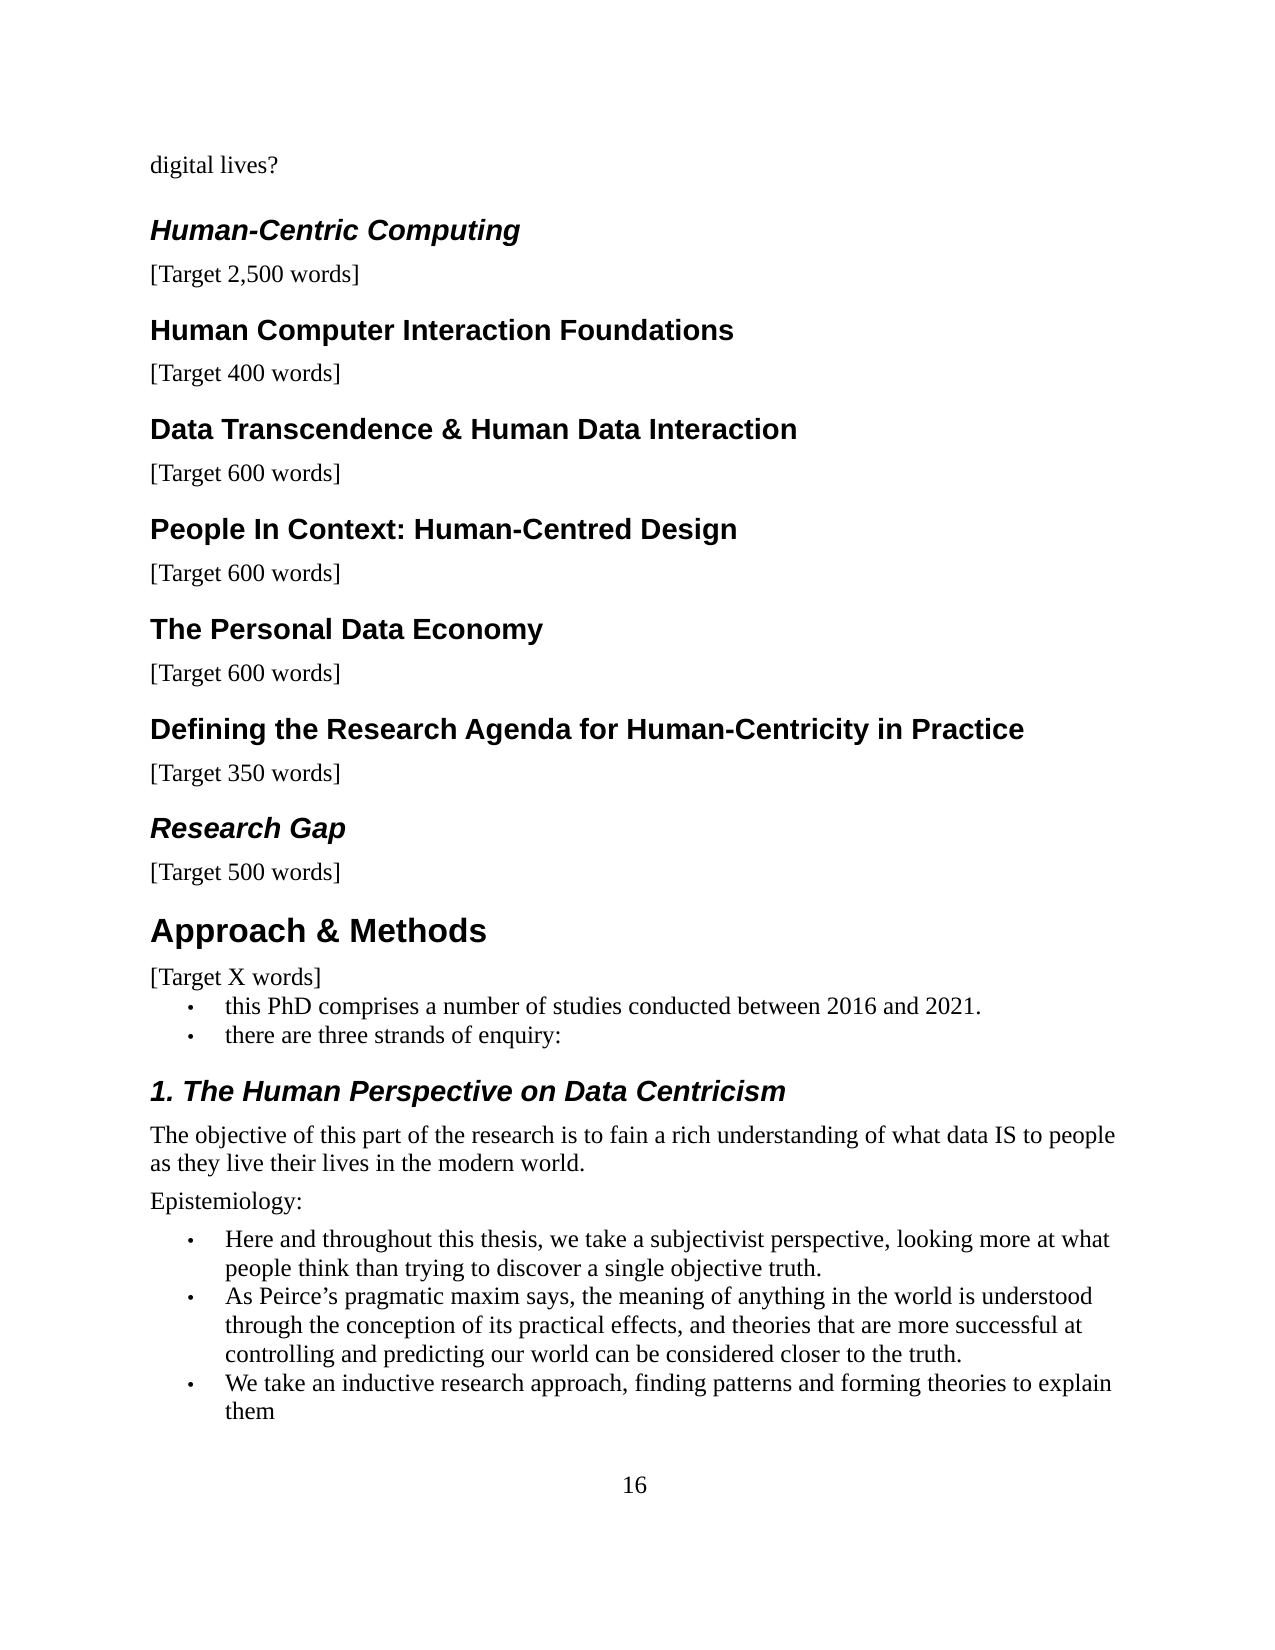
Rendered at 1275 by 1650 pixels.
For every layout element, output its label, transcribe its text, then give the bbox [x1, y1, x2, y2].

text digital lives? [150, 150, 1125, 179]
list We take an inductive research approach, finding patterns and forming theories to explain them [187, 1368, 1125, 1425]
list this PhD comprises a number of studies conducted between 2016 and 2021. [187, 991, 1125, 1020]
list Here and throughout this thesis, we take a subjectivist perspective, looking more at what people think than trying to discover a single objective truth. [187, 1224, 1125, 1281]
subtitle Defining the Research Agenda for Human-Centricity in Practice [150, 712, 1125, 745]
subtitle The Personal Data Economy [150, 612, 1125, 645]
text [Target 600 words] [150, 558, 1125, 587]
text [Target 350 words] [150, 758, 1125, 786]
text [Target X words] [150, 962, 1125, 991]
subtitle Human Computer Interaction Foundations [150, 312, 1125, 346]
subtitle Research Gap [150, 811, 1125, 845]
list there are three strands of enquiry: [187, 1020, 1125, 1049]
subtitle Human-Centric Computing [150, 213, 1125, 246]
subtitle Data Transcendence & Human Data Interaction [150, 412, 1125, 446]
text [Target 600 words] [150, 458, 1125, 487]
text [Target 400 words] [150, 358, 1125, 387]
subtitle Approach & Methods [150, 911, 1125, 950]
text The objective of this part of the research is to fain a rich understanding of what data IS to people as they live their lives in the modern world. [150, 1120, 1125, 1177]
text [Target 2,500 words] [150, 259, 1125, 287]
text [Target 600 words] [150, 658, 1125, 687]
subtitle People In Context: Human-Centred Design [150, 512, 1125, 546]
text Epistemiology: [150, 1186, 1125, 1215]
text [Target 500 words] [150, 857, 1125, 886]
list As Peirce’s pragmatic maxim says, the meaning of anything in the world is understood through the conception of its practical effects, and theories that are more successful at controlling and predicting our world can be considered closer to the truth. [187, 1281, 1125, 1368]
subtitle 1. The Human Perspective on Data Centricism [150, 1074, 1125, 1107]
